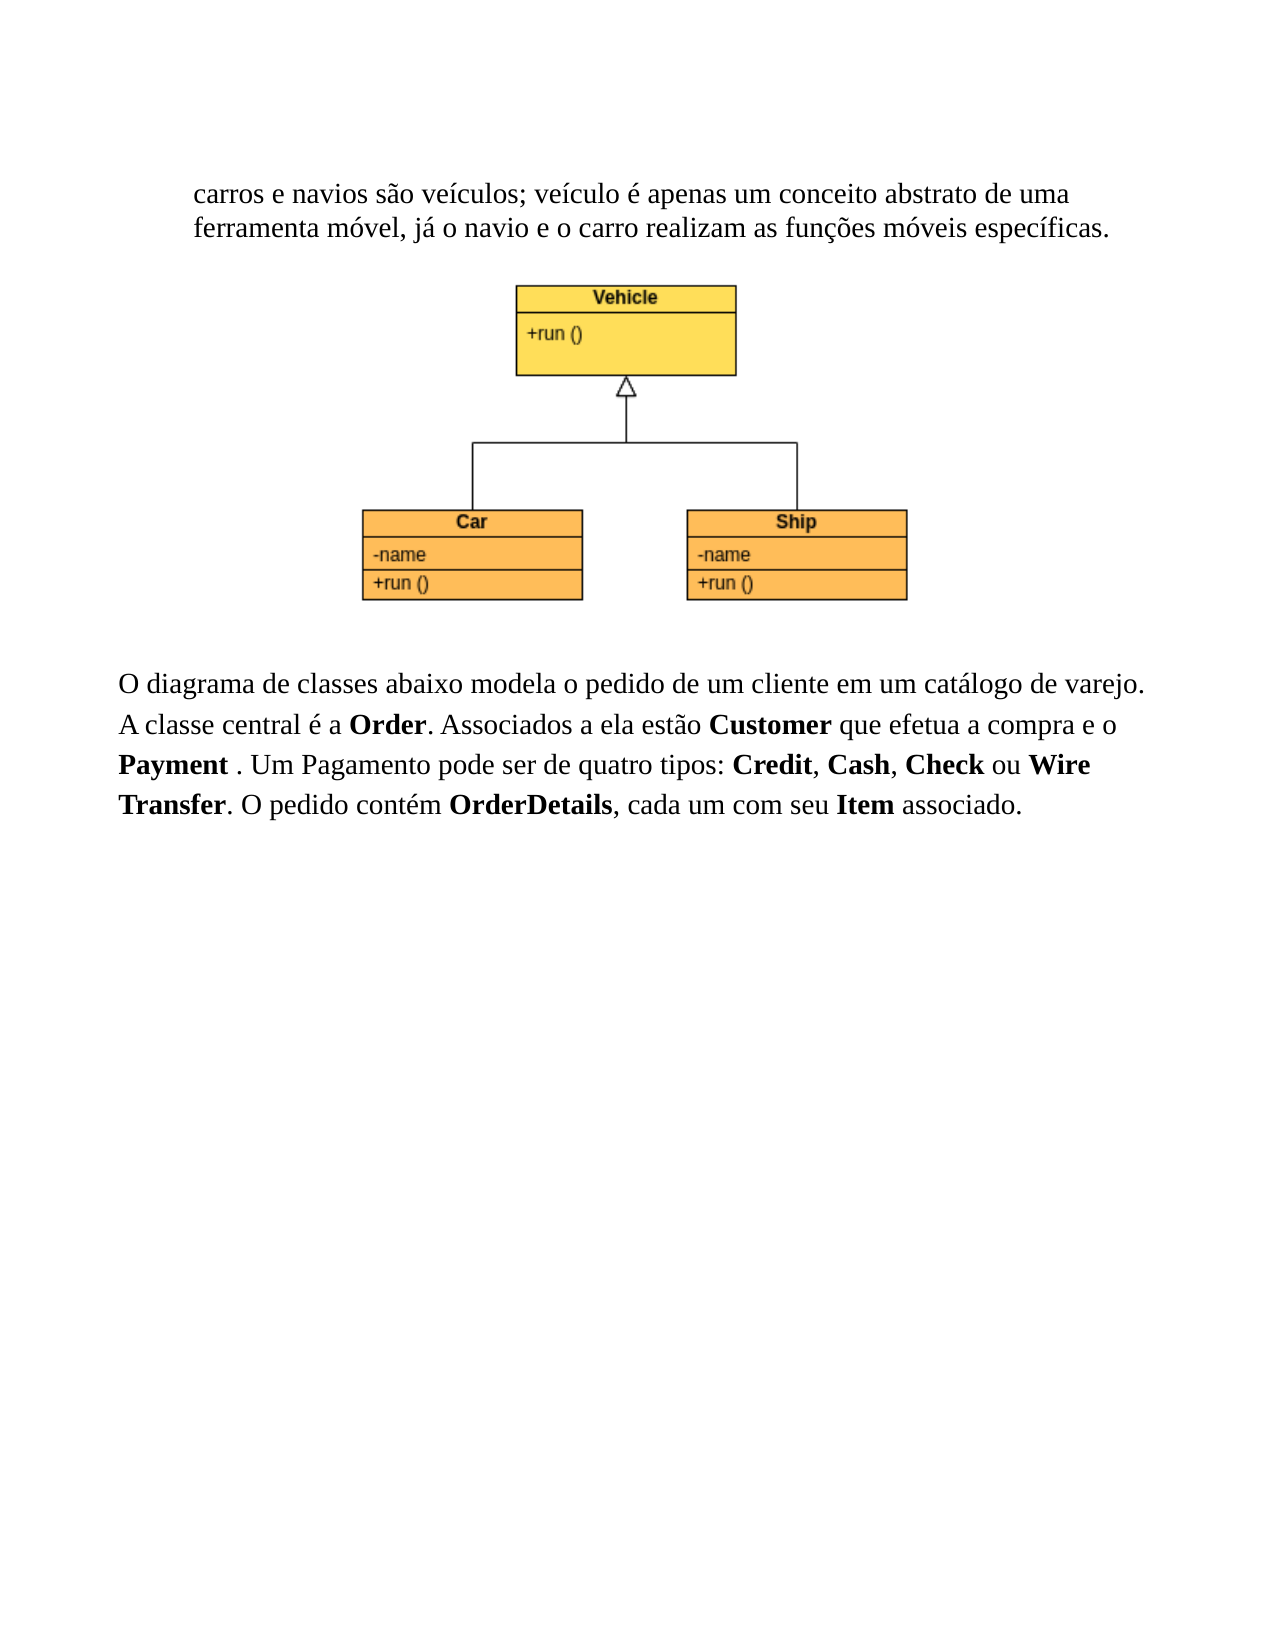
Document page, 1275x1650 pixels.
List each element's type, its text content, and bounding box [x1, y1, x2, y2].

text O diagrama de classes abaixo modela o pedido de um cliente em um catálogo de varejo. A classe central é a Order. Associados a ela estão Customer que efetua a compra e o Payment . Um Pagamento pode ser de quatro tipos: Credit, Cash, Check ou Wire Transfer. O pedido contém OrderDetails, cada um com seu Item associado. [118, 667, 1157, 821]
picture [342, 277, 933, 618]
list carros e navios são veículos; veículo é apenas um conceito abstrato de uma ferramenta móvel, já o navio e o carro realizam as funções móveis específicas. [156, 176, 1157, 243]
